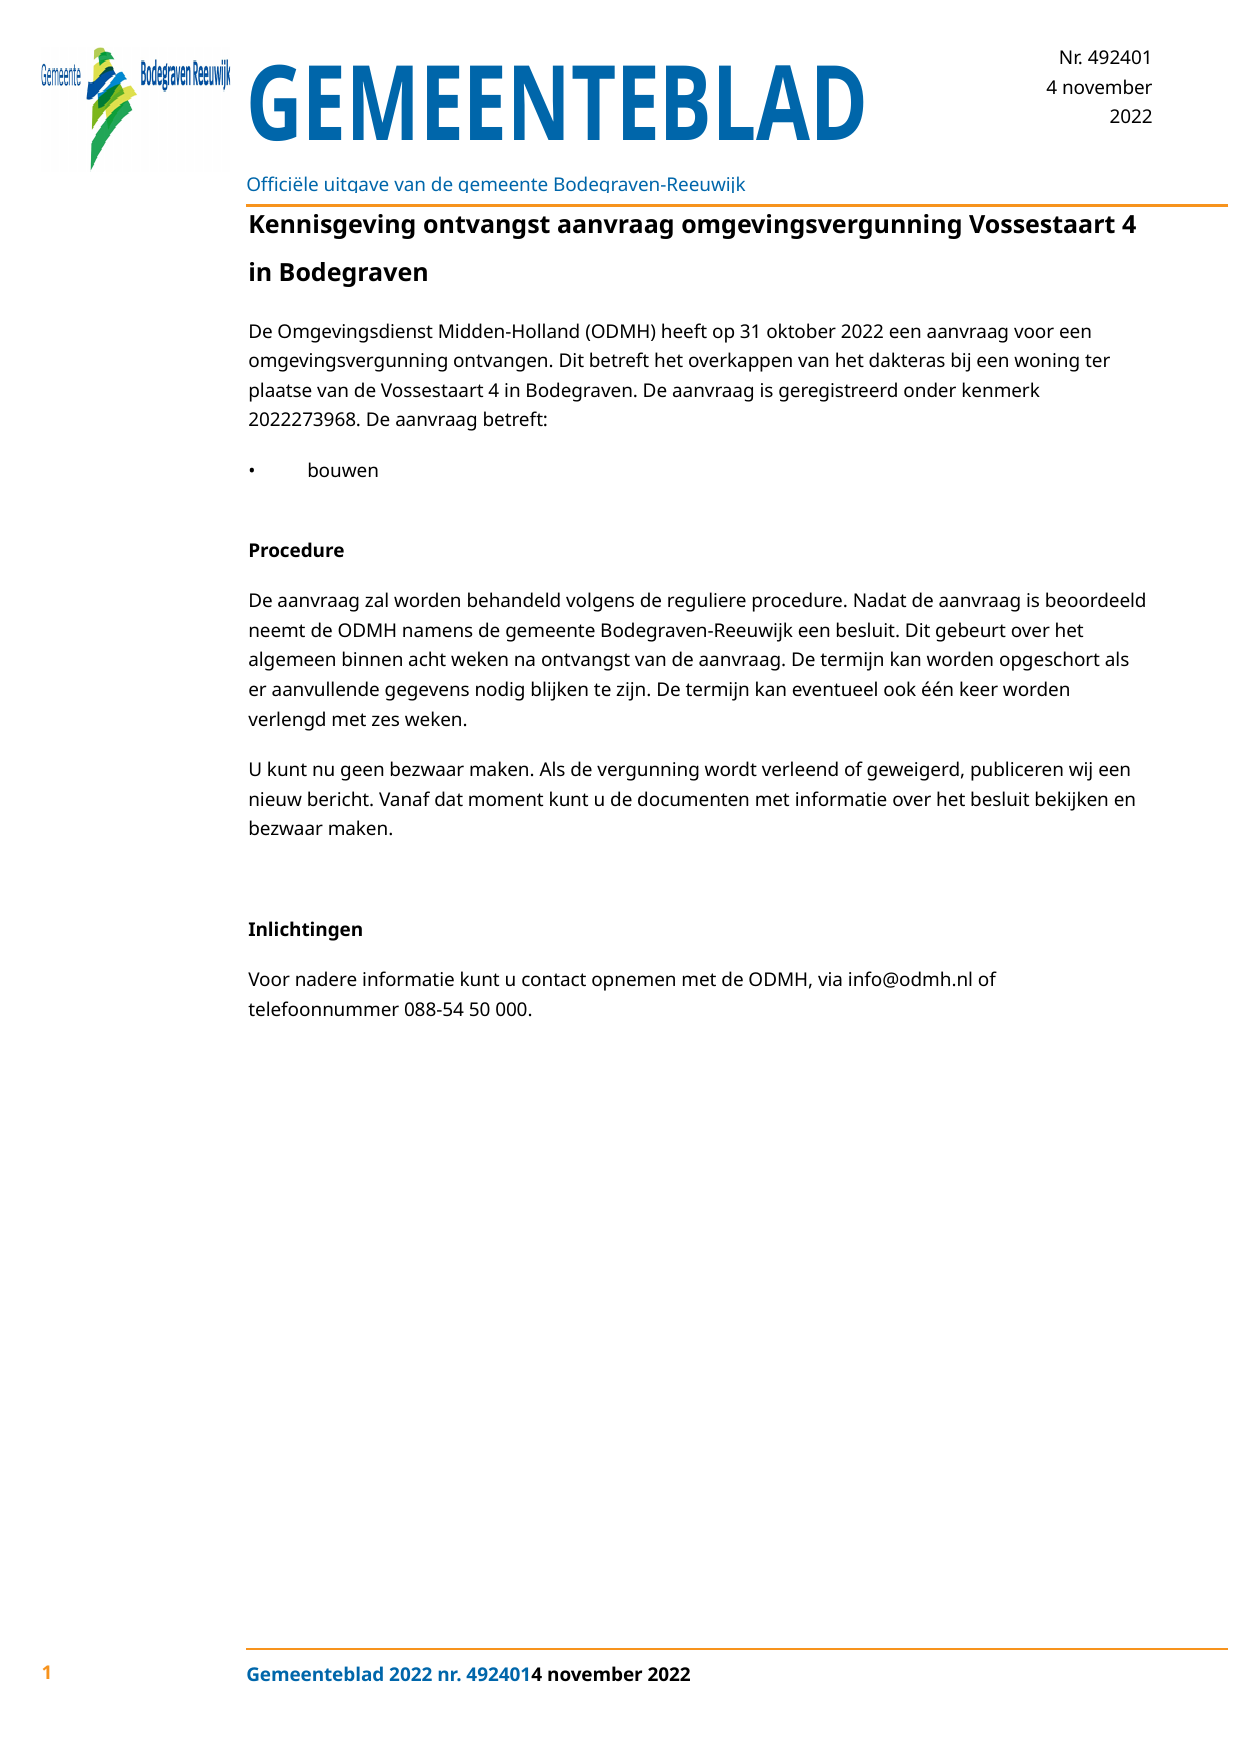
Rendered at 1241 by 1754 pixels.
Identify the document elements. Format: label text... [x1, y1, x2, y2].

list bouwen [248, 457, 1152, 483]
text Procedure [248, 537, 1152, 563]
text U kunt nu geen bezwaar maken. Als de vergunning wordt verleend of geweigerd, publiceren wij een nieuw bericht. Vanaf dat moment kunt u de documenten met informatie over het besluit bekijken en bezwaar maken. [248, 756, 1152, 841]
text Kennisgeving ontvangst aanvraag omgevingsvergunning Vossestaart 4 in Bodegraven [248, 207, 1152, 288]
text De Omgevingsdienst Midden-Holland (ODMH) heeft op 31 oktober 2022 een aanvraag voor een omgevingsvergunning ontvangen. Dit betreft het overkappen van het dakteras bij een woning ter plaatse van de Vossestaart 4 in Bodegraven. De aanvraag is geregistreerd onder kenmerk 2022273968. De aanvraag betreft: [248, 318, 1152, 432]
text De aanvraag zal worden behandeld volgens de reguliere procedure. Nadat de aanvraag is beoordeeld neemt de ODMH namens de gemeente Bodegraven-Reeuwijk een besluit. Dit gebeurt over het algemeen binnen acht weken na ontvangst van de aanvraag. De termijn kan worden opgeschort als er aanvullende gegevens nodig blijken te zijn. De termijn kan eventueel ook één keer worden verlengd met zes weken. [248, 587, 1152, 732]
text Voor nadere informatie kunt u contact opnemen met de ODMH, via info@odmh.nl of telefoonnummer 088-54 50 000. [248, 967, 1152, 1022]
text Inlichtingen [248, 916, 1152, 942]
picture [41, 47, 231, 172]
